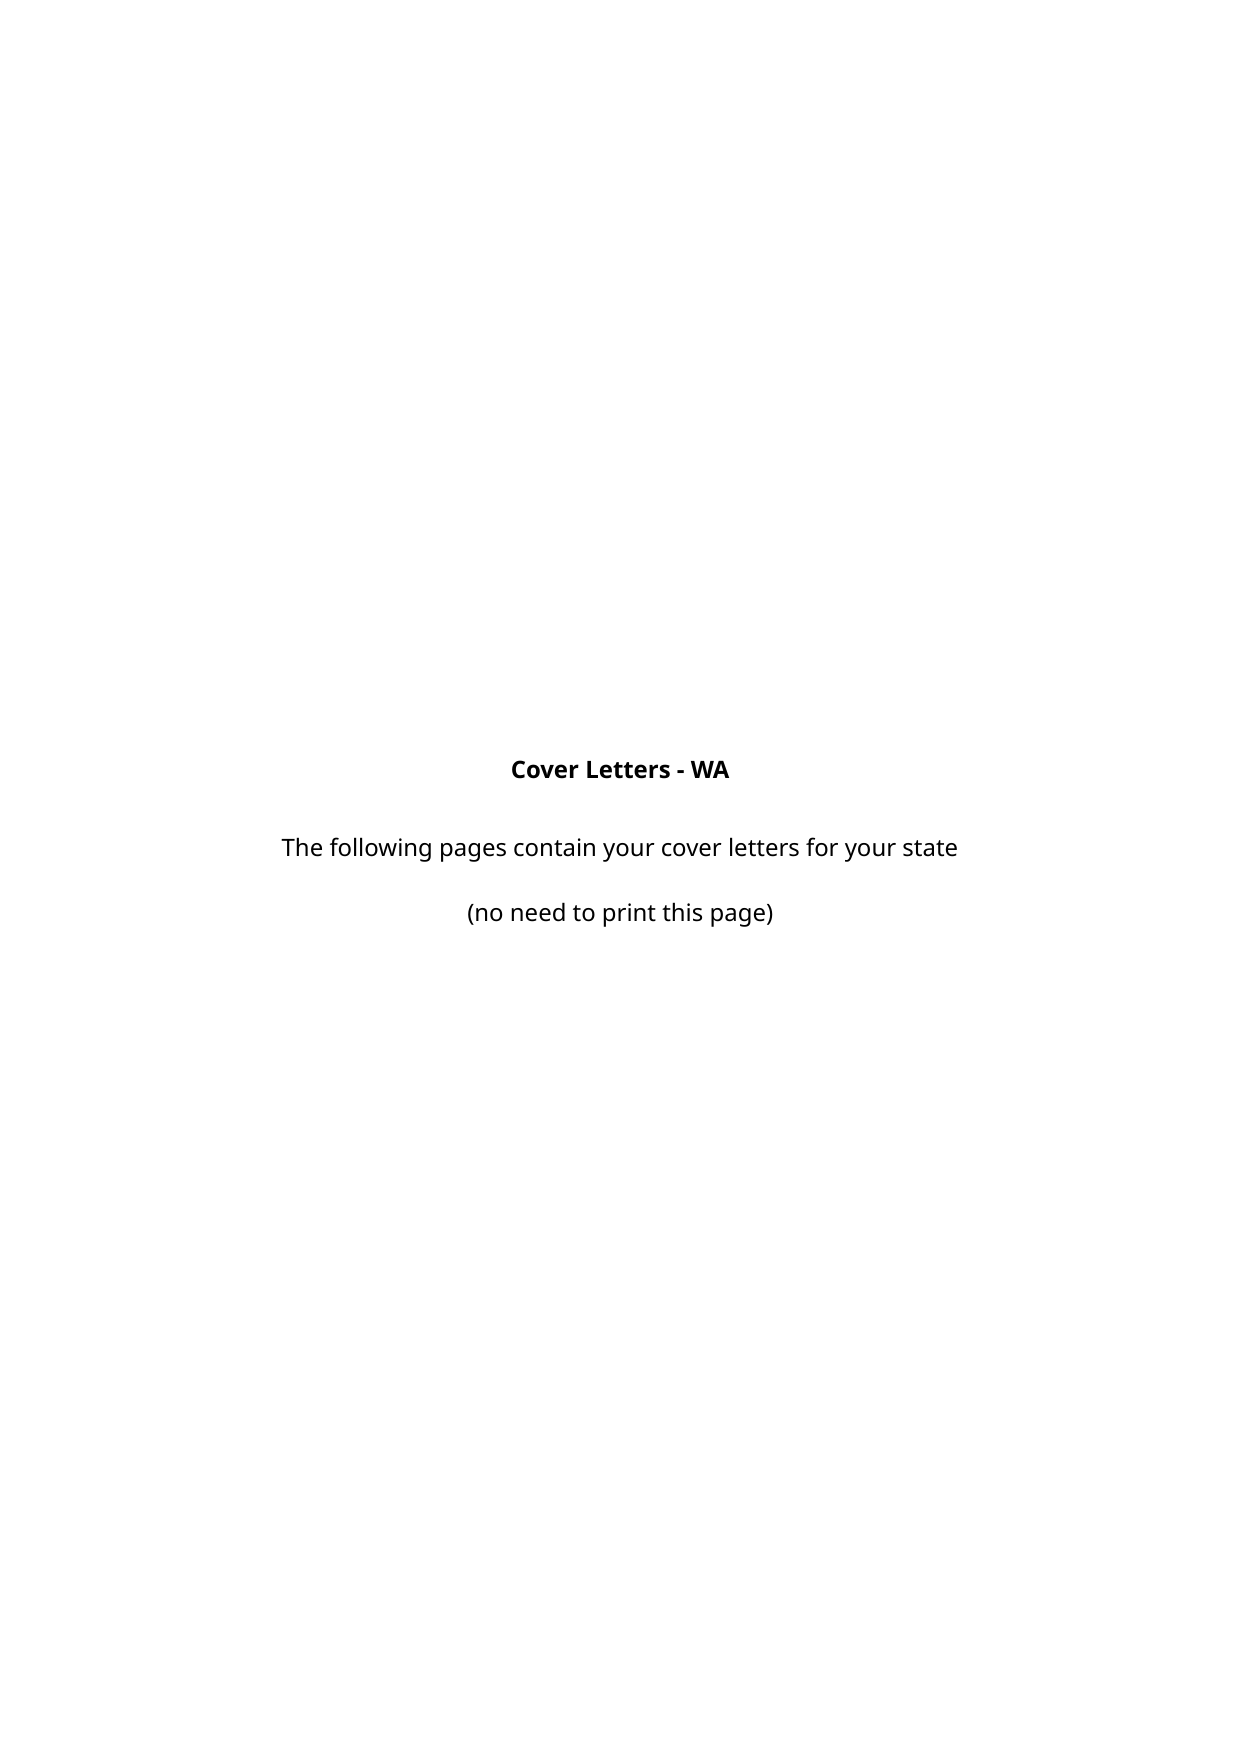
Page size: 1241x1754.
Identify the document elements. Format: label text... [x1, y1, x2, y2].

text The following pages contain your cover letters for your state [88, 830, 1152, 863]
subtitle Cover Letters - WA [88, 753, 1152, 785]
text (no need to print this page) [88, 896, 1152, 928]
